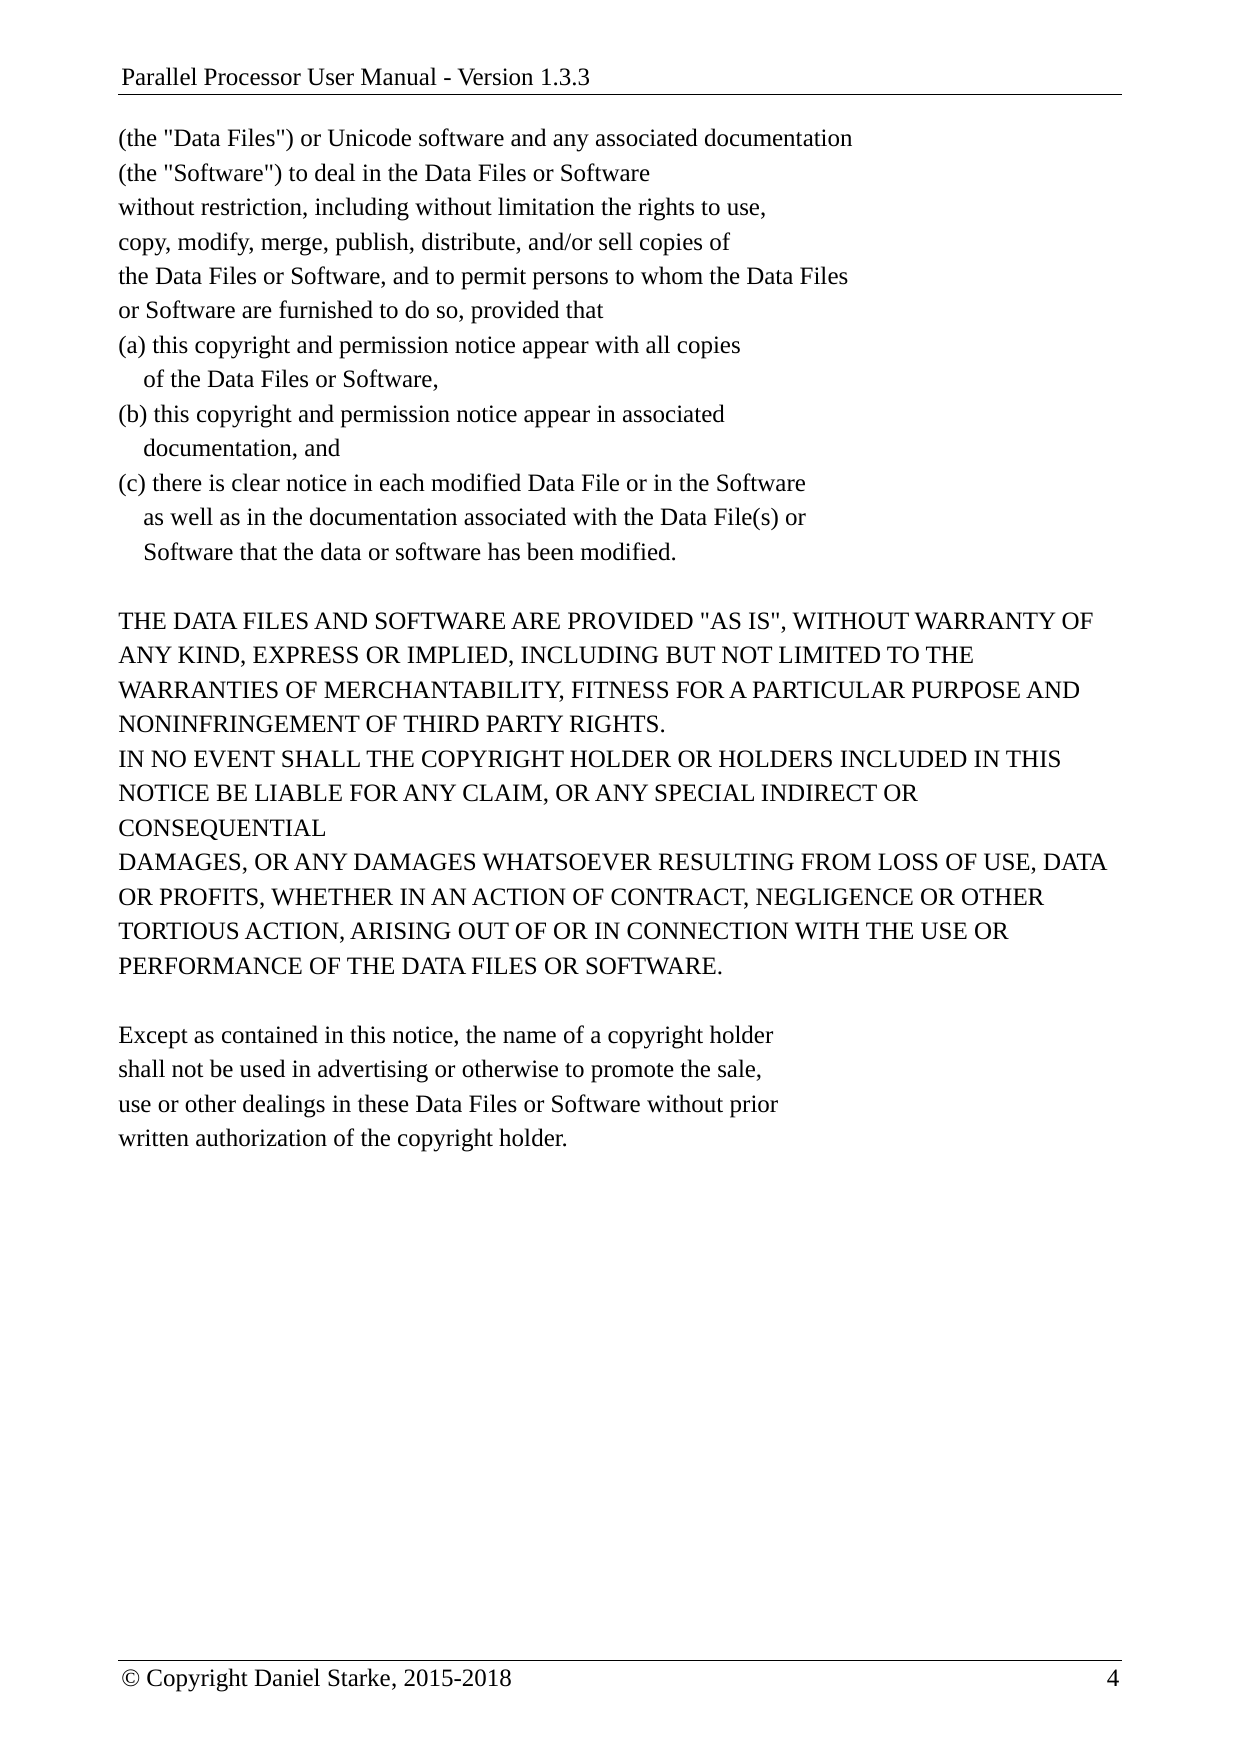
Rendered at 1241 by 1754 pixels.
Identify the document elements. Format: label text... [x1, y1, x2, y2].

text (the "Data Files") or Unicode software and any associated documentation (the "Software") to deal in the Data Files or Software without restriction, including without limitation the rights to use, copy, modify, merge, publish, distribute, and/or sell copies of the Data Files or Software, and to permit persons to whom the Data Files or Software are furnished to do so, provided that (a) this copyright and permission notice appear with all copies of the Data Files or Software, (b) this copyright and permission notice appear in associated documentation, and (c) there is clear notice in each modified Data File or in the Software as well as in the documentation associated with the Data File(s) or Software that the data or software has been modified. THE DATA FILES AND SOFTWARE ARE PROVIDED "AS IS", WITHOUT WARRANTY OF ANY KIND, EXPRESS OR IMPLIED, INCLUDING BUT NOT LIMITED TO THE WARRANTIES OF MERCHANTABILITY, FITNESS FOR A PARTICULAR PURPOSE AND NONINFRINGEMENT OF THIRD PARTY RIGHTS. IN NO EVENT SHALL THE COPYRIGHT HOLDER OR HOLDERS INCLUDED IN THIS NOTICE BE LIABLE FOR ANY CLAIM, OR ANY SPECIAL INDIRECT OR CONSEQUENTIAL DAMAGES, OR ANY DAMAGES WHATSOEVER RESULTING FROM LOSS OF USE, DATA OR PROFITS, WHETHER IN AN ACTION OF CONTRACT, NEGLIGENCE OR OTHER TORTIOUS ACTION, ARISING OUT OF OR IN CONNECTION WITH THE USE OR PERFORMANCE OF THE DATA FILES OR SOFTWARE. Except as contained in this notice, the name of a copyright holder shall not be used in advertising or otherwise to promote the sale, use or other dealings in these Data Files or Software without prior written authorization of the copyright holder. [118, 123, 1122, 1152]
